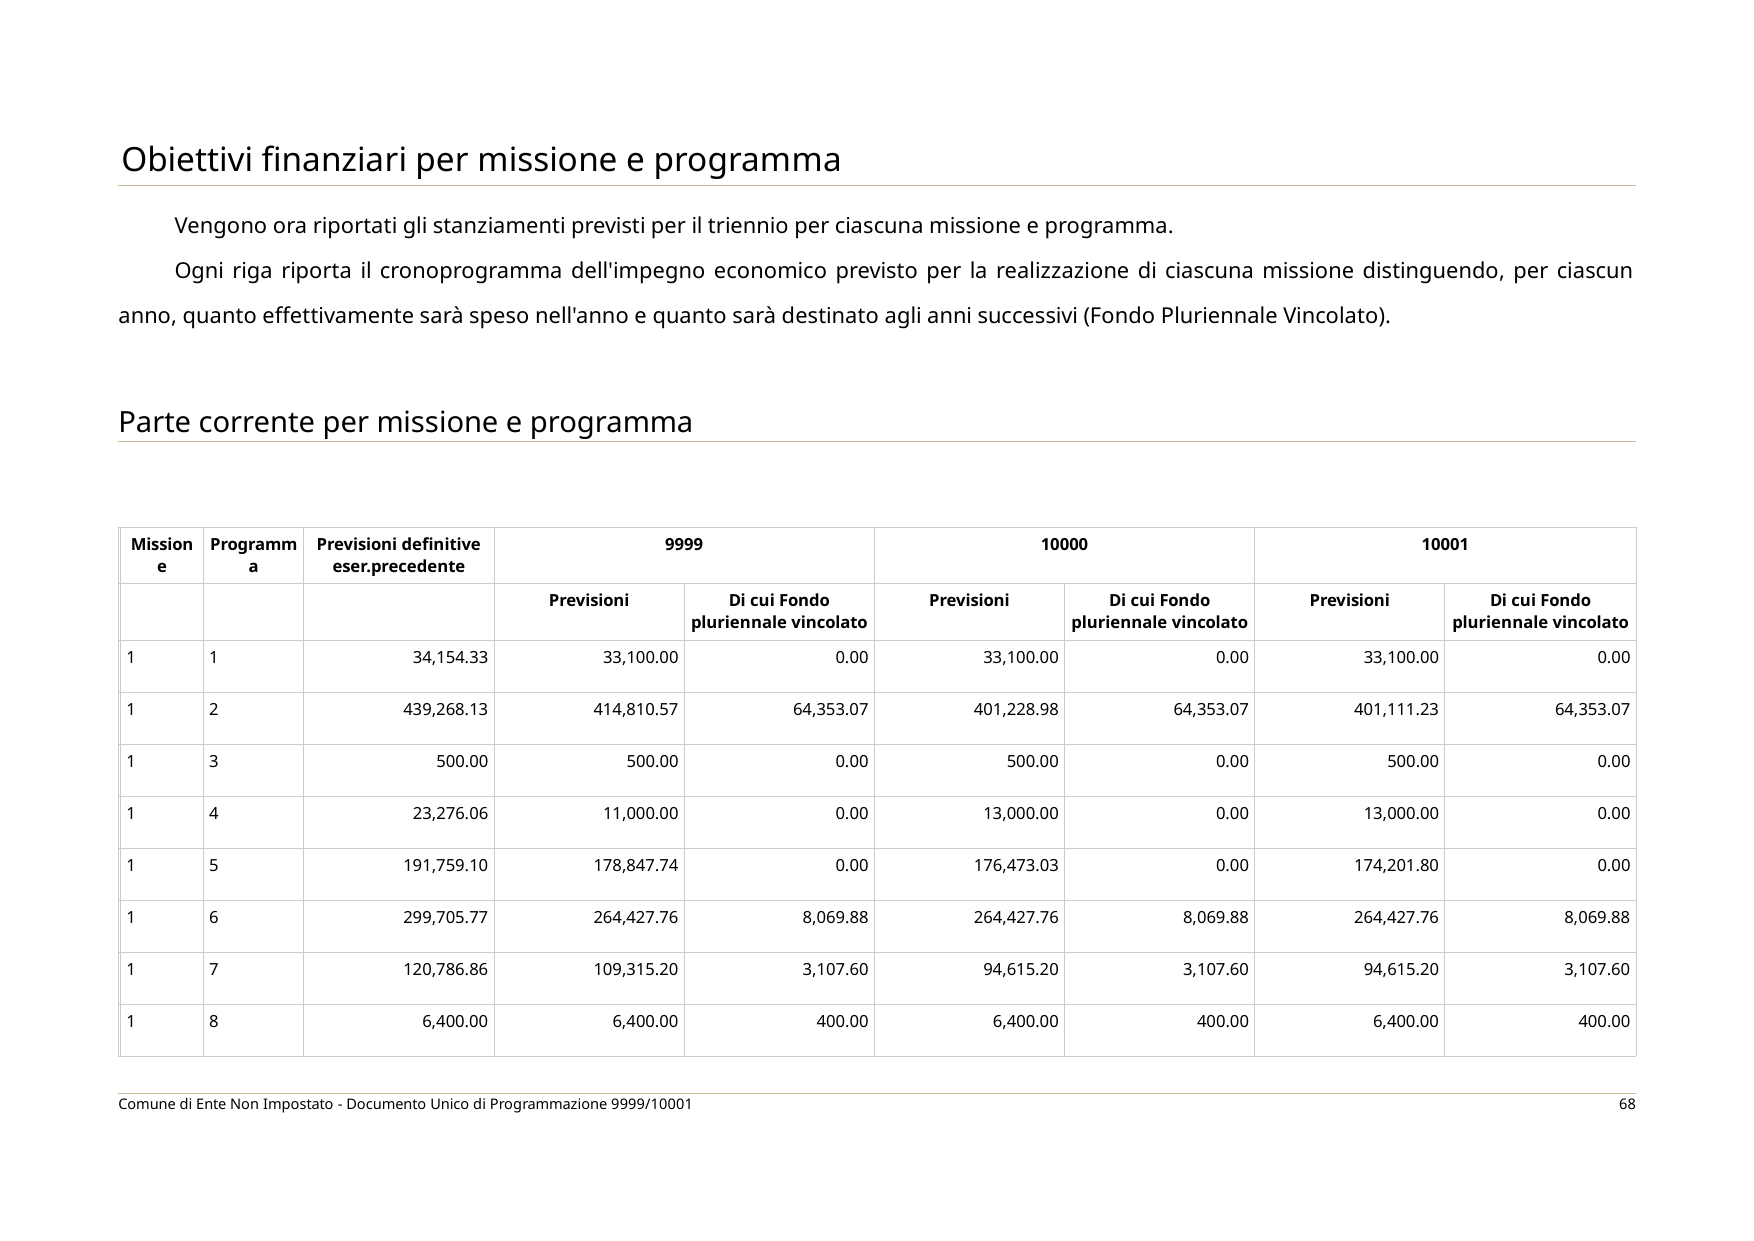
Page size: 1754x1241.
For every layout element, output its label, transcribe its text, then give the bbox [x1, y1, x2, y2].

table_cell 0,00 [1065, 797, 1254, 848]
table_cell 1 [121, 745, 203, 796]
table_cell 401.228,98 [875, 693, 1064, 744]
table_cell [304, 584, 494, 640]
table_cell 1 [121, 901, 203, 952]
table_cell 400,00 [685, 1005, 874, 1056]
table_cell 6.400,00 [495, 1005, 684, 1056]
table_cell 13.000,00 [875, 797, 1064, 848]
table_cell Previsioni [1255, 584, 1444, 640]
table_cell 2 [204, 693, 303, 744]
table_cell 0,00 [1445, 849, 1636, 900]
table_cell 191.759,10 [304, 849, 494, 900]
table_cell Previsioni [875, 584, 1064, 640]
table_cell 174.201,80 [1255, 849, 1444, 900]
table_cell 0,00 [1065, 641, 1254, 692]
table_cell [204, 584, 303, 640]
text Ogni riga riporta il cronoprogramma dell'impegno economico previsto per la realizzazione di ciascuna missione distinguendo, per ciascun anno, quanto effettivamente sarà speso nell'anno e quanto sarà destinato agli anni successivi (Fondo Pluriennale Vincolato). [118, 254, 1636, 329]
table_cell 120.786,86 [304, 953, 494, 1004]
table_cell Di cui Fondo pluriennale vincolato [685, 584, 874, 640]
table_cell 13.000,00 [1255, 797, 1444, 848]
table_cell 500,00 [495, 745, 684, 796]
table_cell 1 [121, 797, 203, 848]
table_cell 0,00 [685, 849, 874, 900]
table_cell 94.615,20 [875, 953, 1064, 1004]
table_cell 3.107,60 [685, 953, 874, 1004]
table_cell 1 [121, 849, 203, 900]
table_cell 5 [204, 849, 303, 900]
table_header Previsioni definitive eser.precedente [304, 528, 494, 583]
table_cell 6.400,00 [875, 1005, 1064, 1056]
table_cell 33.100,00 [1255, 641, 1444, 692]
table_cell Di cui Fondo pluriennale vincolato [1065, 584, 1254, 640]
table_cell 401.111,23 [1255, 693, 1444, 744]
text Parte corrente per missione e programma [118, 401, 1636, 441]
table_cell 64.353,07 [1065, 693, 1254, 744]
table_header 10000 [875, 528, 1254, 583]
table_header Missione [121, 528, 203, 583]
table_cell 6.400,00 [304, 1005, 494, 1056]
table_cell 264.427,76 [875, 901, 1064, 952]
table_cell 23.276,06 [304, 797, 494, 848]
table_cell 33.100,00 [495, 641, 684, 692]
table_cell 1 [121, 641, 203, 692]
table_cell 0,00 [1065, 849, 1254, 900]
text Vengono ora riportati gli stanziamenti previsti per il triennio per ciascuna missione e programma. [118, 209, 1636, 239]
table_cell 8 [204, 1005, 303, 1056]
table_cell 439.268,13 [304, 693, 494, 744]
table_cell 1 [204, 641, 303, 692]
table_header Programma [204, 528, 303, 583]
table_cell [121, 584, 203, 640]
table_cell 0,00 [685, 641, 874, 692]
table_cell 0,00 [1445, 797, 1636, 848]
table_cell 0,00 [685, 797, 874, 848]
table_cell 264.427,76 [1255, 901, 1444, 952]
table_cell 178.847,74 [495, 849, 684, 900]
table_cell 0,00 [1065, 745, 1254, 796]
table_header 9999 [495, 528, 874, 583]
table_cell 400,00 [1445, 1005, 1636, 1056]
table_cell 0,00 [1445, 745, 1636, 796]
table_cell 7 [204, 953, 303, 1004]
table_cell 0,00 [685, 745, 874, 796]
table_header 10001 [1255, 528, 1636, 583]
table_cell 6 [204, 901, 303, 952]
table_cell 6.400,00 [1255, 1005, 1444, 1056]
table_cell 3.107,60 [1065, 953, 1254, 1004]
table_cell 1 [121, 953, 203, 1004]
table_cell 4 [204, 797, 303, 848]
table_cell 33.100,00 [875, 641, 1064, 692]
table_cell Previsioni [495, 584, 684, 640]
table_cell 8.069,88 [685, 901, 874, 952]
table_cell 8.069,88 [1065, 901, 1254, 952]
table_cell 64.353,07 [1445, 693, 1636, 744]
table_cell 3 [204, 745, 303, 796]
table_cell 414.810,57 [495, 693, 684, 744]
table_cell 500,00 [875, 745, 1064, 796]
table_cell 264.427,76 [495, 901, 684, 952]
text Obiettivi finanziari per missione e programma [118, 133, 1636, 185]
table_cell 400,00 [1065, 1005, 1254, 1056]
table_cell 94.615,20 [1255, 953, 1444, 1004]
table_cell 500,00 [1255, 745, 1444, 796]
table_cell 176.473,03 [875, 849, 1064, 900]
table_cell 34.154,33 [304, 641, 494, 692]
table_cell 0,00 [1445, 641, 1636, 692]
table_cell 11.000,00 [495, 797, 684, 848]
table_cell 3.107,60 [1445, 953, 1636, 1004]
table_cell 1 [121, 693, 203, 744]
table_cell 109.315,20 [495, 953, 684, 1004]
table_cell 299.705,77 [304, 901, 494, 952]
table_cell 8.069,88 [1445, 901, 1636, 952]
table_cell 1 [121, 1005, 203, 1056]
table_cell 64.353,07 [685, 693, 874, 744]
table_cell 500,00 [304, 745, 494, 796]
table_cell Di cui Fondo pluriennale vincolato [1445, 584, 1636, 640]
